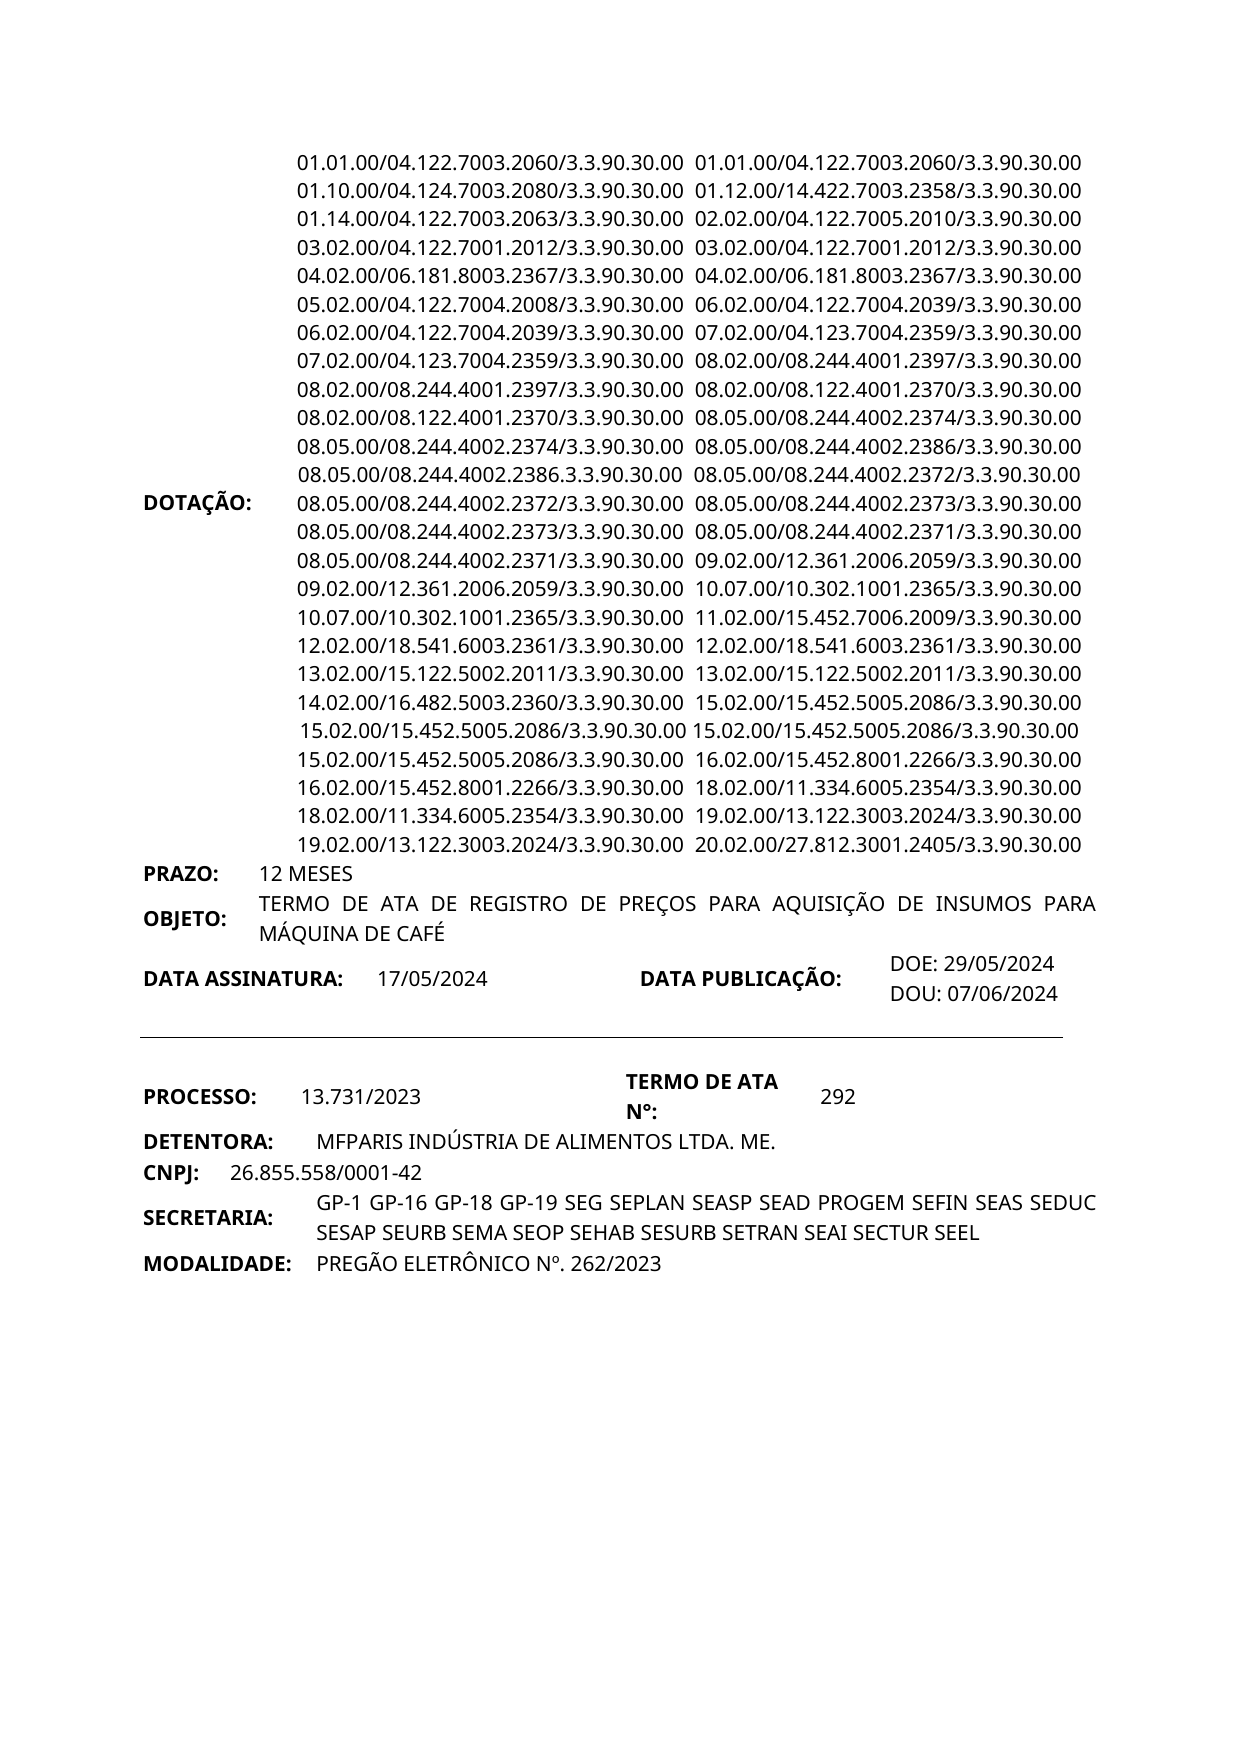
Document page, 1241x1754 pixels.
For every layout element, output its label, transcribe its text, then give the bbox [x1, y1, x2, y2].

table_cell 26.855.558/0001-42 [223, 1158, 1104, 1188]
table_cell 17/05/2024 [370, 949, 632, 1009]
table_header PROCESSO: [136, 1067, 293, 1127]
table_cell PRAZO: [136, 859, 251, 889]
table_cell MFPARIS INDÚSTRIA DE ALIMENTOS LTDA. ME. [309, 1127, 1104, 1158]
table_cell GP-1 GP-16 GP-18 GP-19 SEG SEPLAN SEASP SEAD PROGEM SEFIN SEAS SEDUC SESAP SEURB SEMA SEOP SEHAB SESURB SETRAN SEAI SECTUR SEEL [309, 1188, 1104, 1248]
table_cell DETENTORA: [136, 1127, 309, 1158]
table_cell OBJETO: [136, 889, 251, 949]
table_cell DOTAÇÃO: [136, 148, 274, 858]
table_cell DOE: 29/05/2024 DOU: 07/06/2024 [882, 949, 1104, 1009]
table_cell TERMO DE ATA DE REGISTRO DE PREÇOS PARA AQUISIÇÃO DE INSUMOS PARA MÁQUINA DE CAFÉ [251, 889, 1104, 949]
table_header 292 [813, 1067, 1104, 1127]
table_cell 01.01.00/04.122.7003.2060/3.3.90.30.00 01.01.00/04.122.7003.2060/3.3.90.30.00 01.10.00/04.124.7003.2080/3.3.90.30.00 01.12.00/14.422.7003.2358/3.3.90.30.00 01.14.00/04.122.7003.2063/3.3.90.30.00 02.02.00/04.122.7005.2010/3.3.90.30.00 03.02.00/04.122.7001.2012/3.3.90.30.00 03.02.00/04.122.7001.2012/3.3.90.30.00 04.02.00/06.181.8003.2367/3.3.90.30.00 04.02.00/06.181.8003.2367/3.3.90.30.00 05.02.00/04.122.7004.2008/3.3.90.30.00 06.02.00/04.122.7004.2039/3.3.90.30.00 06.02.00/04.122.7004.2039/3.3.90.30.00 07.02.00/04.123.7004.2359/3.3.90.30.00 07.02.00/04.123.7004.2359/3.3.90.30.00 08.02.00/08.244.4001.2397/3.3.90.30.00 08.02.00/08.244.4001.2397/3.3.90.30.00 08.02.00/08.122.4001.2370/3.3.90.30.00 08.02.00/08.122.4001.2370/3.3.90.30.00 08.05.00/08.244.4002.2374/3.3.90.30.00 08.05.00/08.244.4002.2374/3.3.90.30.00 08.05.00/08.244.4002.2386/3.3.90.30.00 08.05.00/08.244.4002.2386.3.3.90.30.00 08.05.00/08.244.4002.2372/3.3.90.30.00 08.05.00/08.244.4002.2372/3.3.90.30.00 08.05.00/08.244.4002.2373/3.3.90.30.00 08.05.00/08.244.4002.2373/3.3.90.30.00 08.05.00/08.244.4002.2371/3.3.90.30.00 08.05.00/08.244.4002.2371/3.3.90.30.00 09.02.00/12.361.2006.2059/3.3.90.30.00 09.02.00/12.361.2006.2059/3.3.90.30.00 10.07.00/10.302.1001.2365/3.3.90.30.00 10.07.00/10.302.1001.2365/3.3.90.30.00 11.02.00/15.452.7006.2009/3.3.90.30.00 12.02.00/18.541.6003.2361/3.3.90.30.00 12.02.00/18.541.6003.2361/3.3.90.30.00 13.02.00/15.122.5002.2011/3.3.90.30.00 13.02.00/15.122.5002.2011/3.3.90.30.00 14.02.00/16.482.5003.2360/3.3.90.30.00 15.02.00/15.452.5005.2086/3.3.90.30.00 15.02.00/15.452.5005.2086/3.3.90.30.00 15.02.00/15.452.5005.2086/3.3.90.30.00 15.02.00/15.452.5005.2086/3.3.90.30.00 16.02.00/15.452.8001.2266/3.3.90.30.00 16.02.00/15.452.8001.2266/3.3.90.30.00 18.02.00/11.334.6005.2354/3.3.90.30.00 18.02.00/11.334.6005.2354/3.3.90.30.00 19.02.00/13.122.3003.2024/3.3.90.30.00 19.02.00/13.122.3003.2024/3.3.90.30.00 20.02.00/27.812.3001.2405/3.3.90.30.00 [274, 148, 1104, 858]
table_cell MODALIDADE: [136, 1248, 309, 1279]
table_cell DATA PUBLICAÇÃO: [632, 949, 882, 1009]
table_cell SECRETARIA: [136, 1188, 309, 1248]
table_header TERMO DE ATA N°: [618, 1067, 813, 1127]
table_header 13.731/2023 [293, 1067, 618, 1127]
table_cell 12 MESES [251, 859, 1104, 889]
table_cell DATA ASSINATURA: [136, 949, 369, 1009]
table_cell CNPJ: [136, 1158, 222, 1188]
table_cell Pregão Eletrônico nº. 262/2023 [309, 1248, 1104, 1279]
